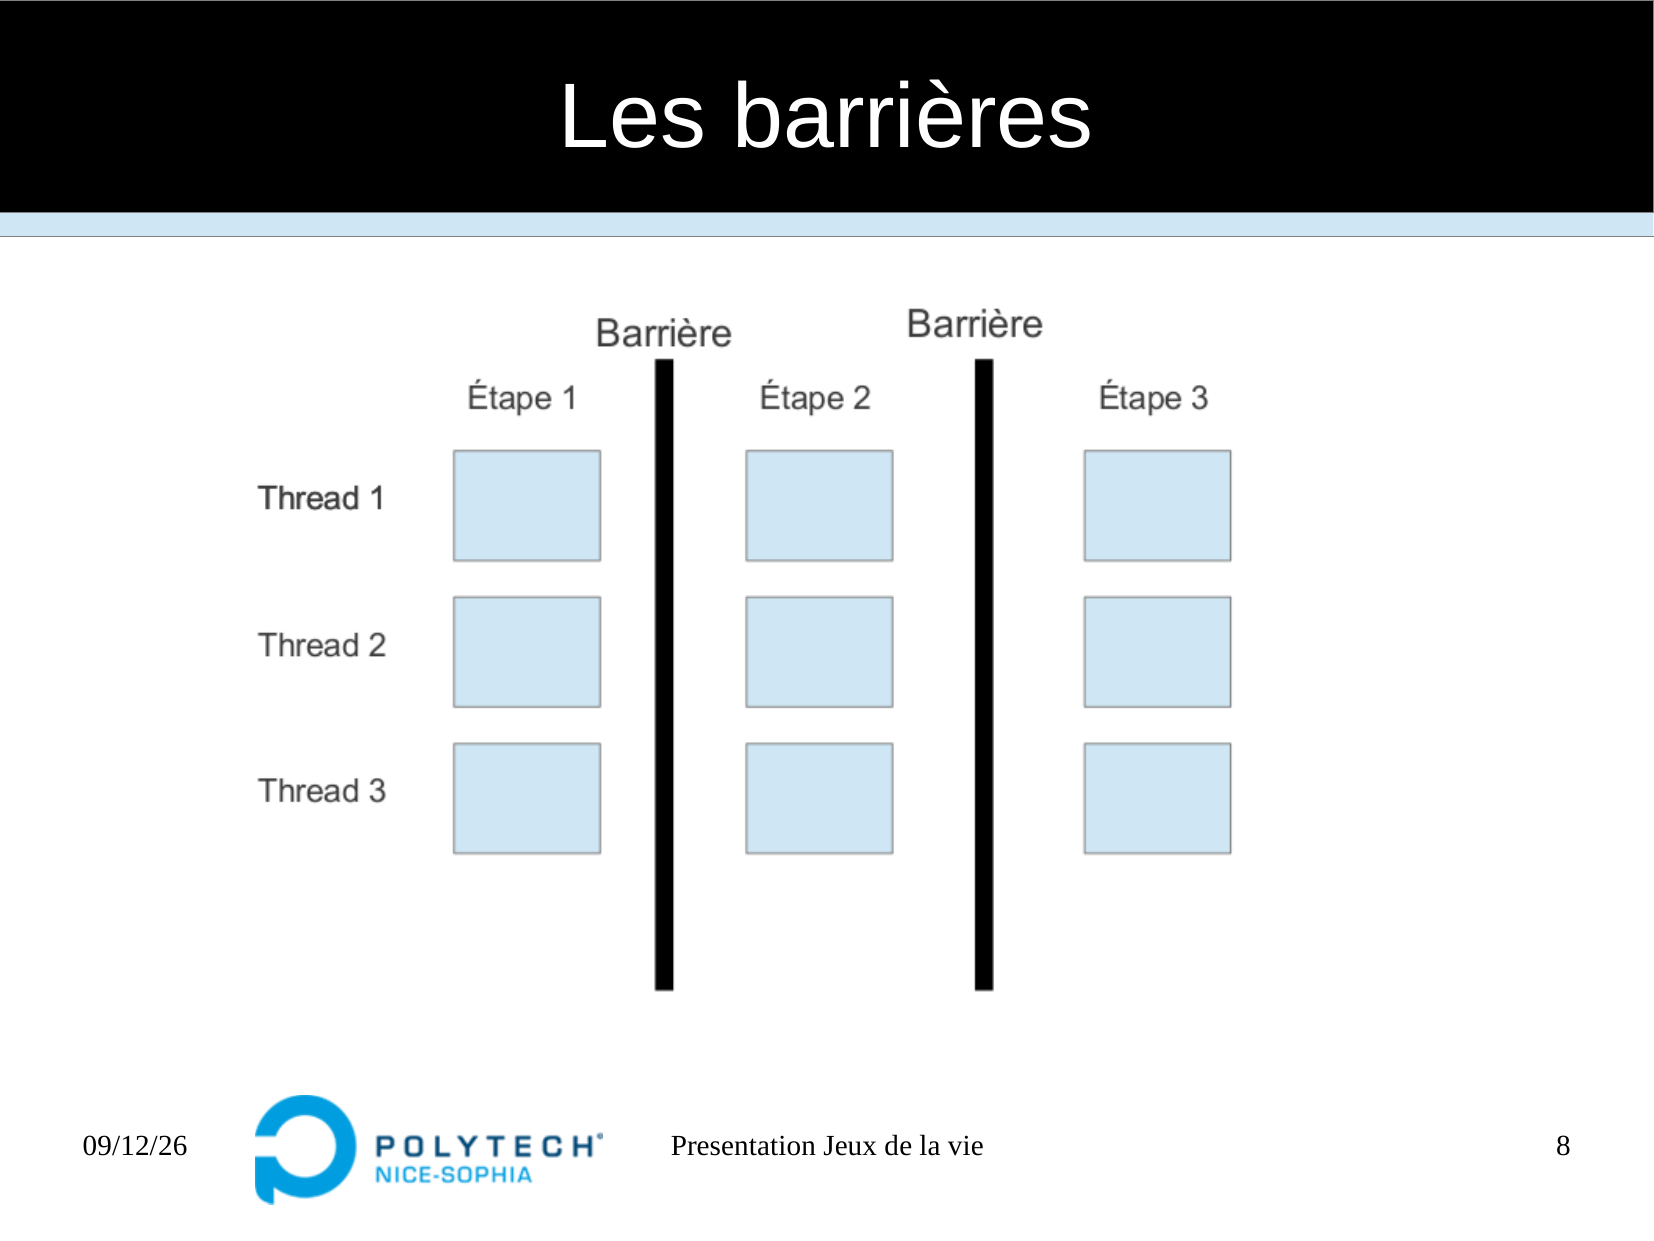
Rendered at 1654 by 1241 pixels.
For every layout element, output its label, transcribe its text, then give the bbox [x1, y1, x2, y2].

title Les barrières [82, 11, 1571, 212]
text_box [0, 0, 1654, 237]
picture [218, 265, 1266, 1020]
picture [255, 1095, 336, 1178]
picture [255, 1095, 603, 1205]
